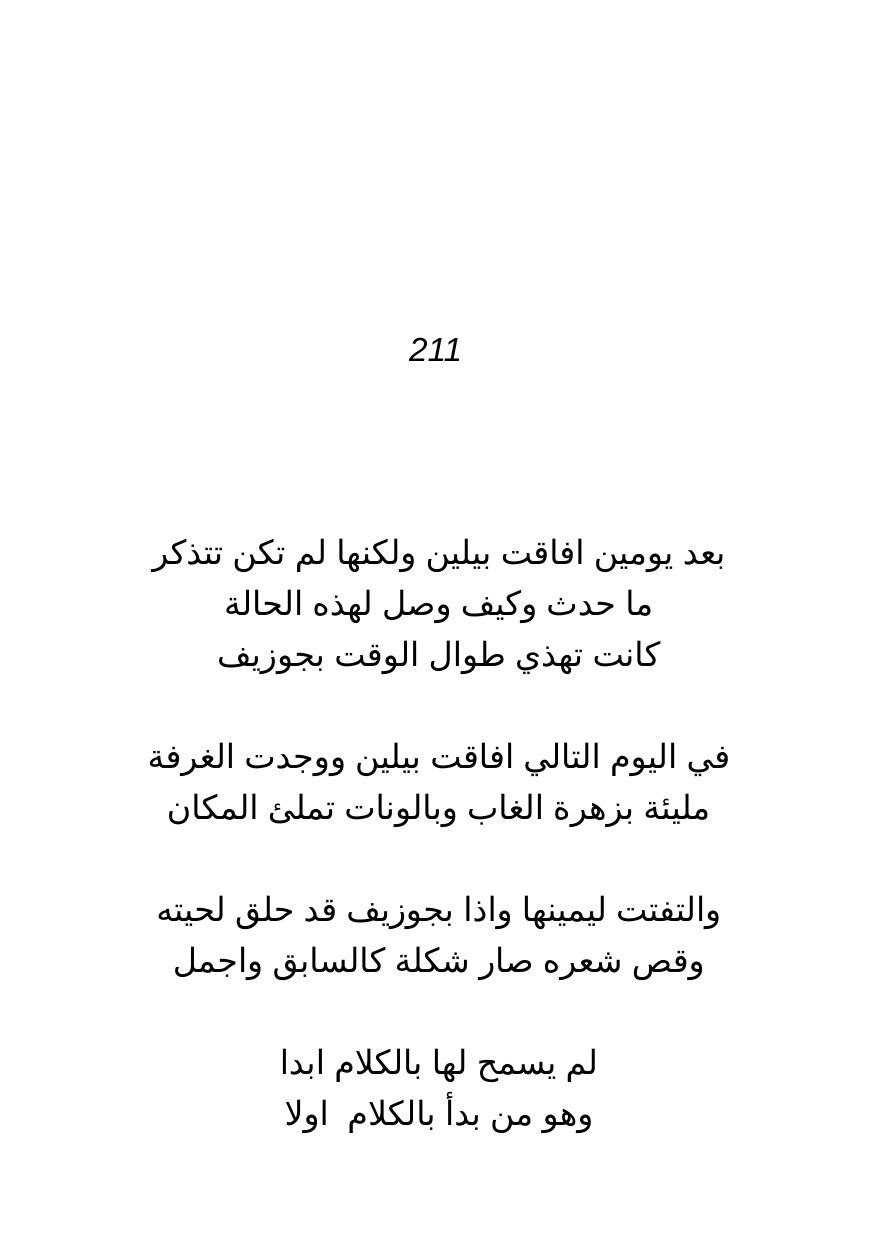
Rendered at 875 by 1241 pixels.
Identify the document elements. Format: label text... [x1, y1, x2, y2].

text ما حدث وكيف وصل لهذه الحالة [75, 584, 799, 623]
text في اليوم التالي افاقت بيلين ووجدت الغرفة [75, 737, 799, 776]
text بعد يومين افاقت بيلين ولكنها لم تكن تتذكر [75, 533, 799, 572]
text والتفتت ليمينها واذا بجوزيف قد حلق لحيته [75, 890, 799, 928]
text كانت تهذي طوال الوقت بجوزيف [75, 635, 799, 674]
text وقص شعره صار شكلة كالسابق واجمل [75, 941, 799, 979]
text لم يسمح لها بالكلام ابدا [75, 1043, 799, 1081]
text 211 [75, 330, 799, 368]
text مليئة بزهرة الغاب وبالونات تملئ المكان [75, 788, 799, 827]
text وهو من بدأ بالكلام اولا [75, 1094, 799, 1132]
